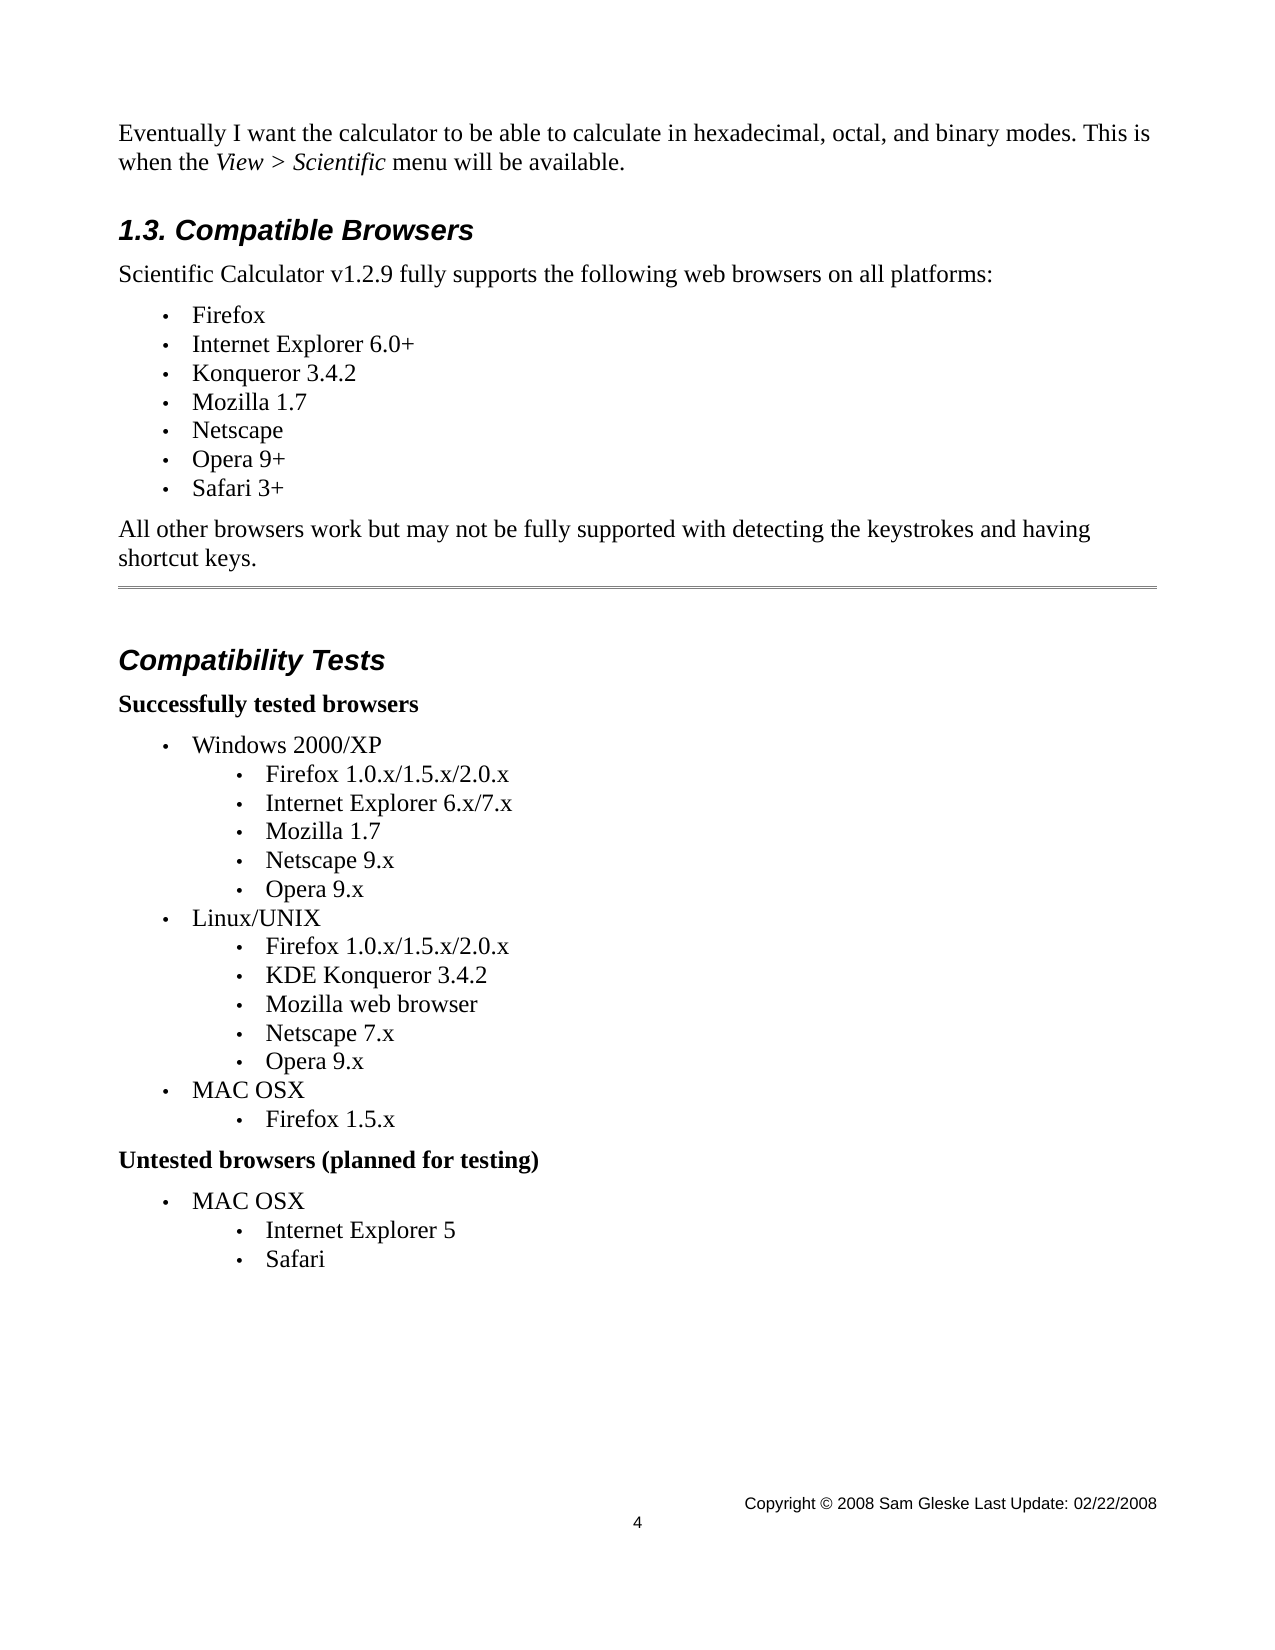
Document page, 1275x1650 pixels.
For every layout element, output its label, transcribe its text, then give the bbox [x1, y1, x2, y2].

list Mozilla 1.7 [236, 816, 1157, 845]
list KDE Konqueror 3.4.2 [236, 960, 1157, 989]
text Eventually I want the calculator to be able to calculate in hexadecimal, octal, and binary modes. This is when the View > Scientific menu will be available. [118, 118, 1157, 176]
list Firefox 1.0.x/1.5.x/2.0.x [236, 931, 1157, 960]
list Netscape [162, 415, 1157, 444]
subtitle Compatibility Tests [118, 643, 1157, 676]
list Internet Explorer 5 [236, 1215, 1157, 1244]
text Successfully tested browsers [118, 689, 1157, 718]
list Konqueror 3.4.2 [162, 358, 1157, 387]
list Linux/UNIX [162, 903, 1157, 931]
list Safari 3+ [162, 473, 1157, 502]
list Opera 9.x [236, 874, 1157, 903]
list Firefox 1.0.x/1.5.x/2.0.x [236, 759, 1157, 788]
list Netscape 9.x [236, 845, 1157, 874]
list Opera 9.x [236, 1046, 1157, 1075]
list MAC OSX [162, 1075, 1157, 1104]
list Mozilla 1.7 [162, 387, 1157, 415]
list Firefox [162, 300, 1157, 329]
text All other browsers work but may not be fully supported with detecting the keystrokes and having shortcut keys. [118, 514, 1157, 572]
subtitle 1.3. Compatible Browsers [118, 213, 1157, 247]
list MAC OSX [162, 1186, 1157, 1215]
list Netscape 7.x [236, 1018, 1157, 1046]
list Internet Explorer 6.x/7.x [236, 788, 1157, 816]
list Internet Explorer 6.0+ [162, 329, 1157, 358]
list Windows 2000/XP [162, 730, 1157, 759]
list Firefox 1.5.x [236, 1104, 1157, 1133]
text Untested browsers (planned for testing) [118, 1145, 1157, 1174]
list Mozilla web browser [236, 989, 1157, 1018]
list Safari [236, 1244, 1157, 1273]
text Scientific Calculator v1.2.9 fully supports the following web browsers on all platforms: [118, 259, 1157, 288]
list Opera 9+ [162, 444, 1157, 473]
